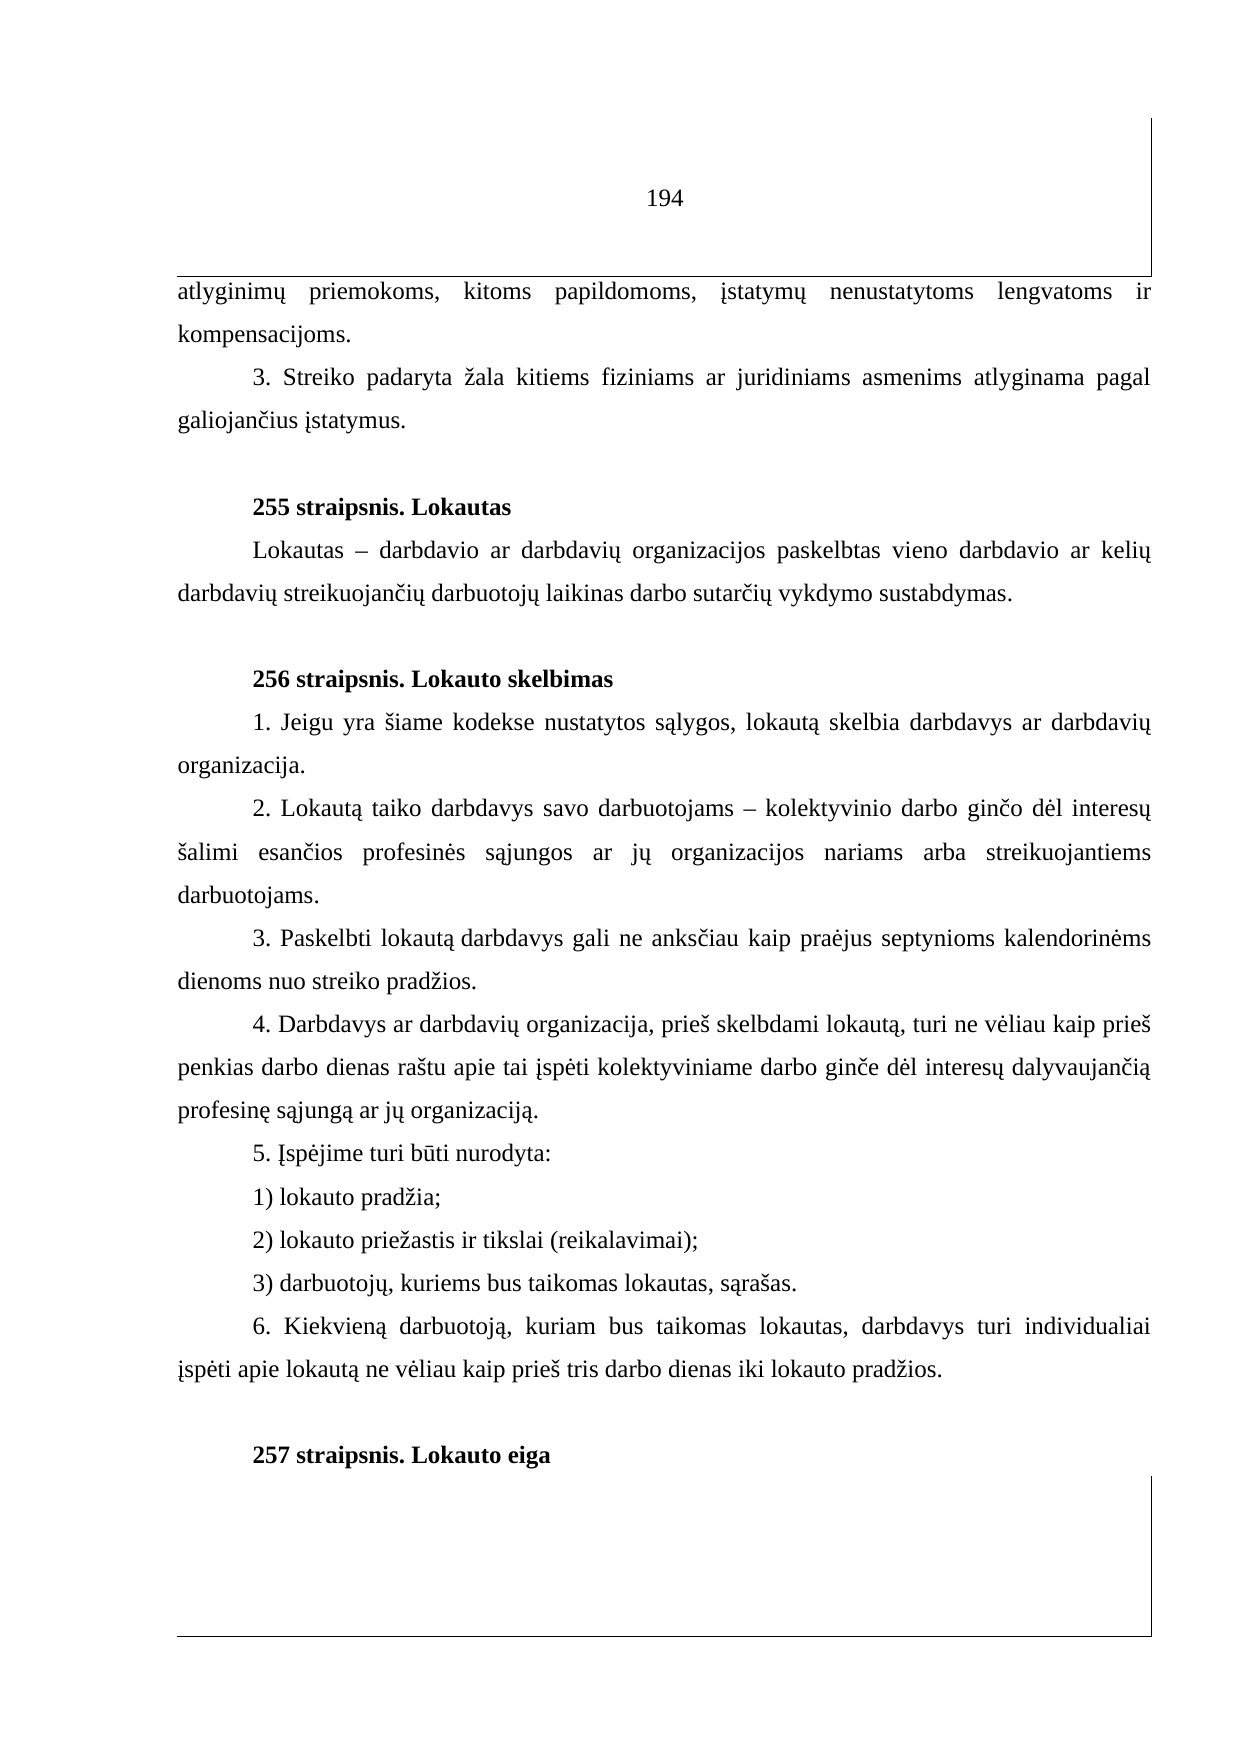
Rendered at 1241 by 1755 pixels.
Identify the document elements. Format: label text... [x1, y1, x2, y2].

text 5. Įspėjime turi būti nurodyta: [177, 1138, 1152, 1167]
text 3. Paskelbti lokautą darbdavys gali ne anksčiau kaip praėjus septynioms kalendorinėms dienoms nuo streiko pradžios. [177, 923, 1152, 995]
subtitle 257 straipsnis. Lokauto eiga [177, 1440, 1152, 1469]
text 2. Lokautą taiko darbdavys savo darbuotojams – kolektyvinio darbo ginčo dėl interesų šalimi esančios profesinės sąjungos ar jų organizacijos nariams arba streikuojantiems darbuotojams. [177, 793, 1152, 908]
subtitle 256 straipsnis. Lokauto skelbimas [177, 664, 1152, 693]
text 4. Darbdavys ar darbdavių organizacija, prieš skelbdami lokautą, turi ne vėliau kaip prieš penkias darbo dienas raštu apie tai įspėti kolektyviniame darbo ginče dėl interesų dalyvaujančią profesinę sąjungą ar jų organizaciją. [177, 1009, 1152, 1124]
subtitle 255 straipsnis. Lokautas [177, 492, 1152, 520]
text 1. Jeigu yra šiame kodekse nustatytos sąlygos, lokautą skelbia darbdavys ar darbdavių organizacija. [177, 707, 1152, 779]
text Lokautas – darbdavio ar darbdavių organizacijos paskelbtas vieno darbdavio ar kelių darbdavių streikuojančių darbuotojų laikinas darbo sutarčių vykdymo sustabdymas. [177, 535, 1152, 607]
text atlyginimų priemokoms, kitoms papildomoms, įstatymų nenustatytoms lengvatoms ir kompensacijoms. [177, 276, 1152, 348]
text 6. Kiekvieną darbuotoją, kuriam bus taikomas lokautas, darbdavys turi individualiai įspėti apie lokautą ne vėliau kaip prieš tris darbo dienas iki lokauto pradžios. [177, 1311, 1152, 1383]
text 1) lokauto pradžia; [177, 1182, 1152, 1210]
text 2) lokauto priežastis ir tikslai (reikalavimai); [177, 1225, 1152, 1253]
text 3) darbuotojų, kuriems bus taikomas lokautas, sąrašas. [177, 1268, 1152, 1297]
text 3. Streiko padaryta žala kitiems fiziniams ar juridiniams asmenims atlyginama pagal galiojančius įstatymus. [177, 362, 1152, 434]
